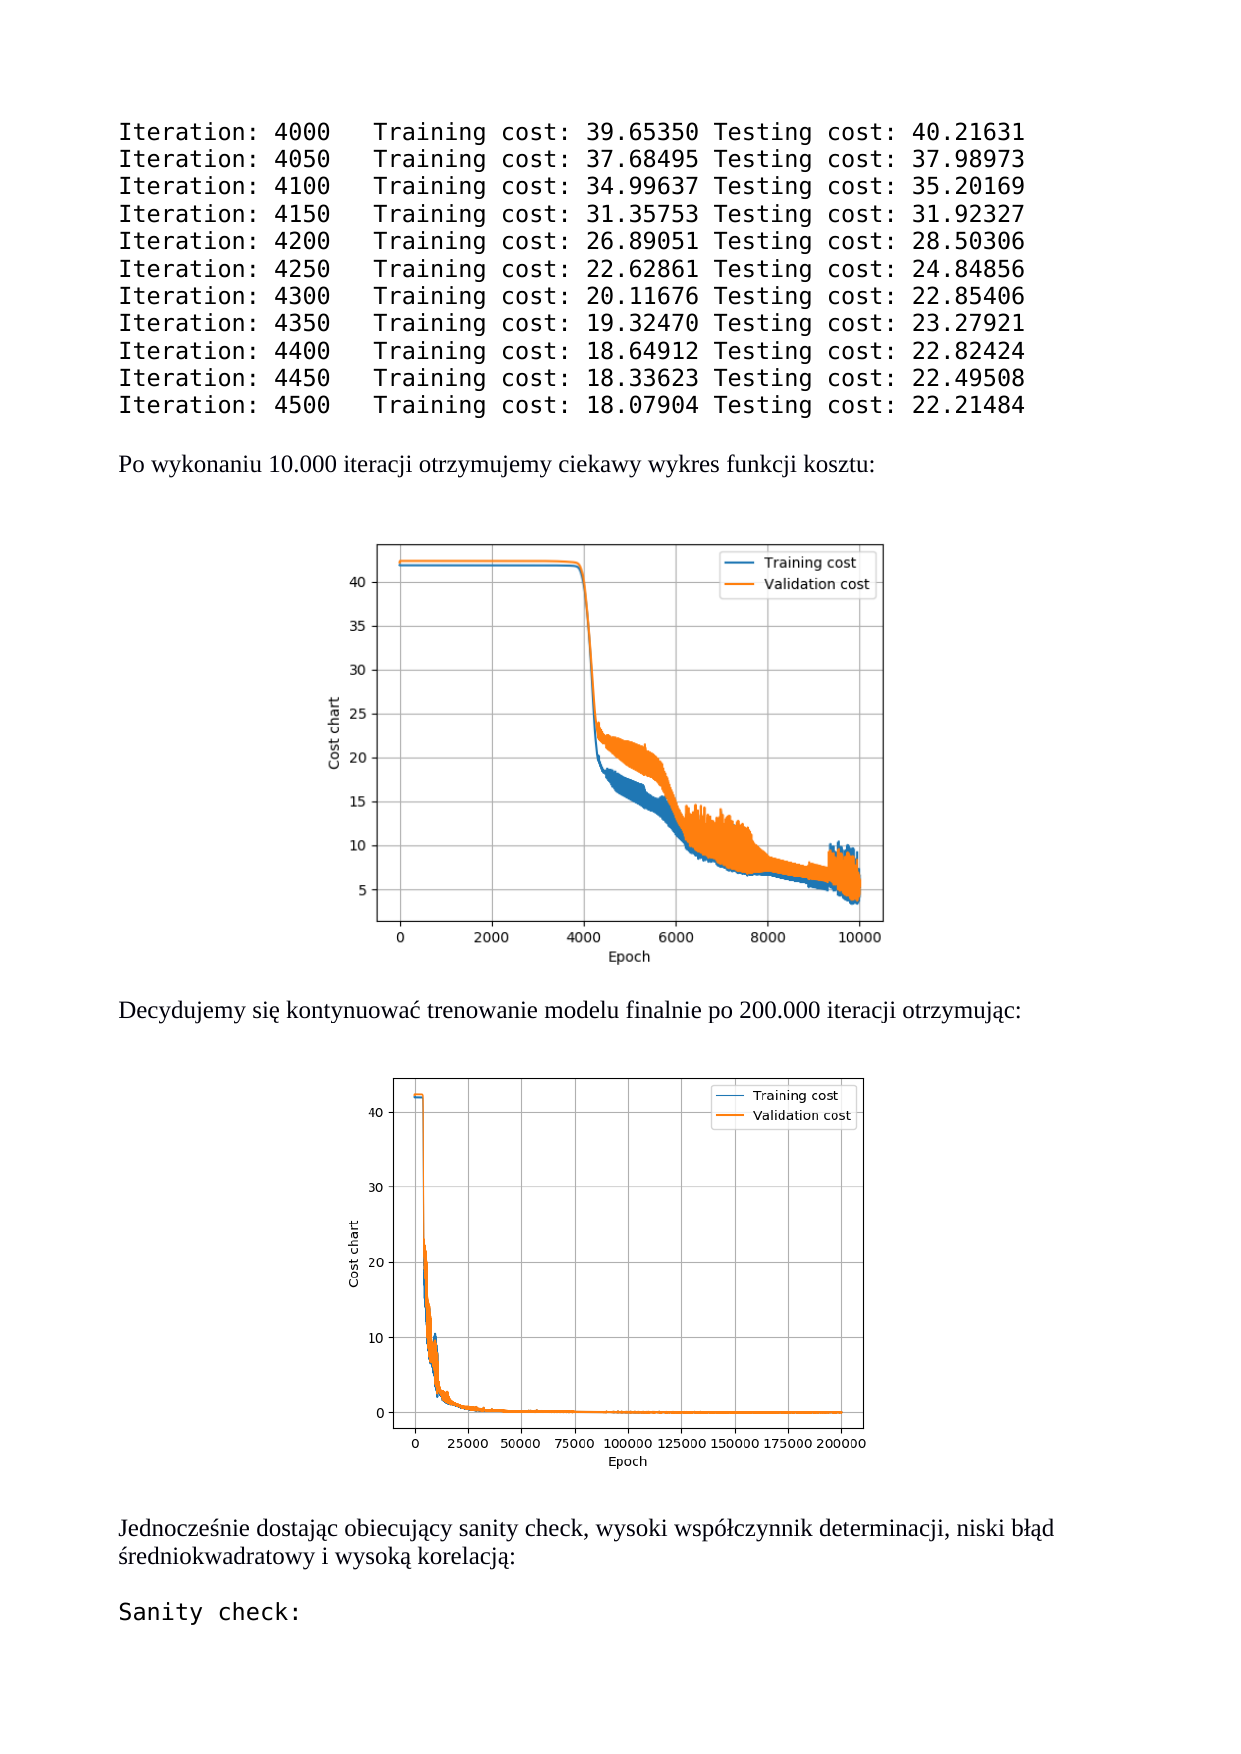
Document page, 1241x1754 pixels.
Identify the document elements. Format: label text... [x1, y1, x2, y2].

text Iteration: 4300 Training cost: 20.11676 Testing cost: 22.85406 [118, 282, 1122, 310]
text Po wykonaniu 10.000 iteracji otrzymujemy ciekawy wykres funkcji kosztu: [118, 449, 1122, 478]
text Iteration: 4350 Training cost: 19.32470 Testing cost: 23.27921 [118, 310, 1122, 337]
text Iteration: 4150 Training cost: 31.35753 Testing cost: 31.92327 [118, 200, 1122, 228]
text Iteration: 4400 Training cost: 18.64912 Testing cost: 22.82424 [118, 337, 1122, 365]
picture [317, 1023, 923, 1478]
text Iteration: 4250 Training cost: 22.62861 Testing cost: 24.84856 [118, 255, 1122, 282]
text Sanity check: [118, 1599, 1122, 1626]
text Jednocześnie dostając obiecujący sanity check, wysoki współczynnik determinacji, niski błąd średniokwadratowy i wysoką korelacją: [118, 1513, 1122, 1570]
text Iteration: 4200 Training cost: 26.89051 Testing cost: 28.50306 [118, 228, 1122, 255]
text Decydujemy się kontynuować trenowanie modelu finalnie po 200.000 iteracji otrzymując: [118, 995, 1122, 1024]
text Iteration: 4500 Training cost: 18.07904 Testing cost: 22.21484 [118, 392, 1122, 419]
text Iteration: 4450 Training cost: 18.33623 Testing cost: 22.49508 [118, 365, 1122, 392]
text Iteration: 4100 Training cost: 34.99637 Testing cost: 35.20169 [118, 173, 1122, 200]
text Iteration: 4050 Training cost: 37.68495 Testing cost: 37.98973 [118, 146, 1122, 173]
picture [296, 486, 948, 975]
text Iteration: 4000 Training cost: 39.65350 Testing cost: 40.21631 [118, 118, 1122, 146]
